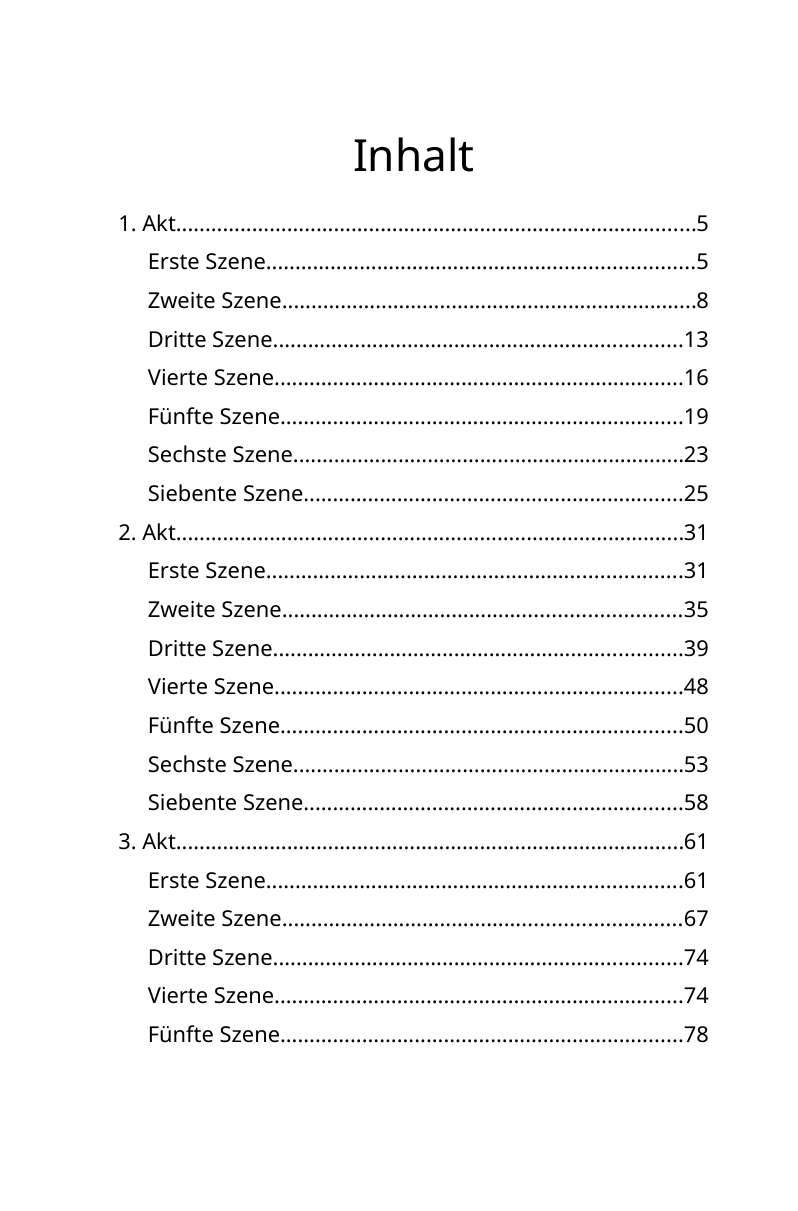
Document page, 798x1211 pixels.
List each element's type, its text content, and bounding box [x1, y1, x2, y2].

text Dritte Szene 74 [148, 942, 709, 972]
text Erste Szene 5 [148, 246, 709, 276]
text Zweite Szene 8 [148, 285, 709, 315]
text 3. Akt 61 [118, 826, 709, 856]
text Dritte Szene 13 [148, 323, 709, 353]
text Vierte Szene 48 [148, 671, 709, 701]
text Dritte Szene 39 [148, 633, 709, 662]
text 2. Akt 31 [118, 517, 709, 547]
text Siebente Szene 58 [148, 787, 709, 817]
text Vierte Szene 74 [148, 981, 709, 1010]
subtitle Inhalt [118, 124, 709, 184]
text Fünfte Szene 78 [148, 1019, 709, 1049]
text Sechste Szene 23 [148, 439, 709, 469]
text Siebente Szene 25 [148, 478, 709, 508]
text Fünfte Szene 50 [148, 710, 709, 740]
text Zweite Szene 67 [148, 903, 709, 933]
text Erste Szene 61 [148, 864, 709, 894]
text Zweite Szene 35 [148, 594, 709, 624]
text Vierte Szene 16 [148, 362, 709, 392]
text Fünfte Szene 19 [148, 401, 709, 431]
text 1. Akt 5 [118, 208, 709, 237]
text Sechste Szene 53 [148, 749, 709, 778]
text Erste Szene 31 [148, 555, 709, 585]
